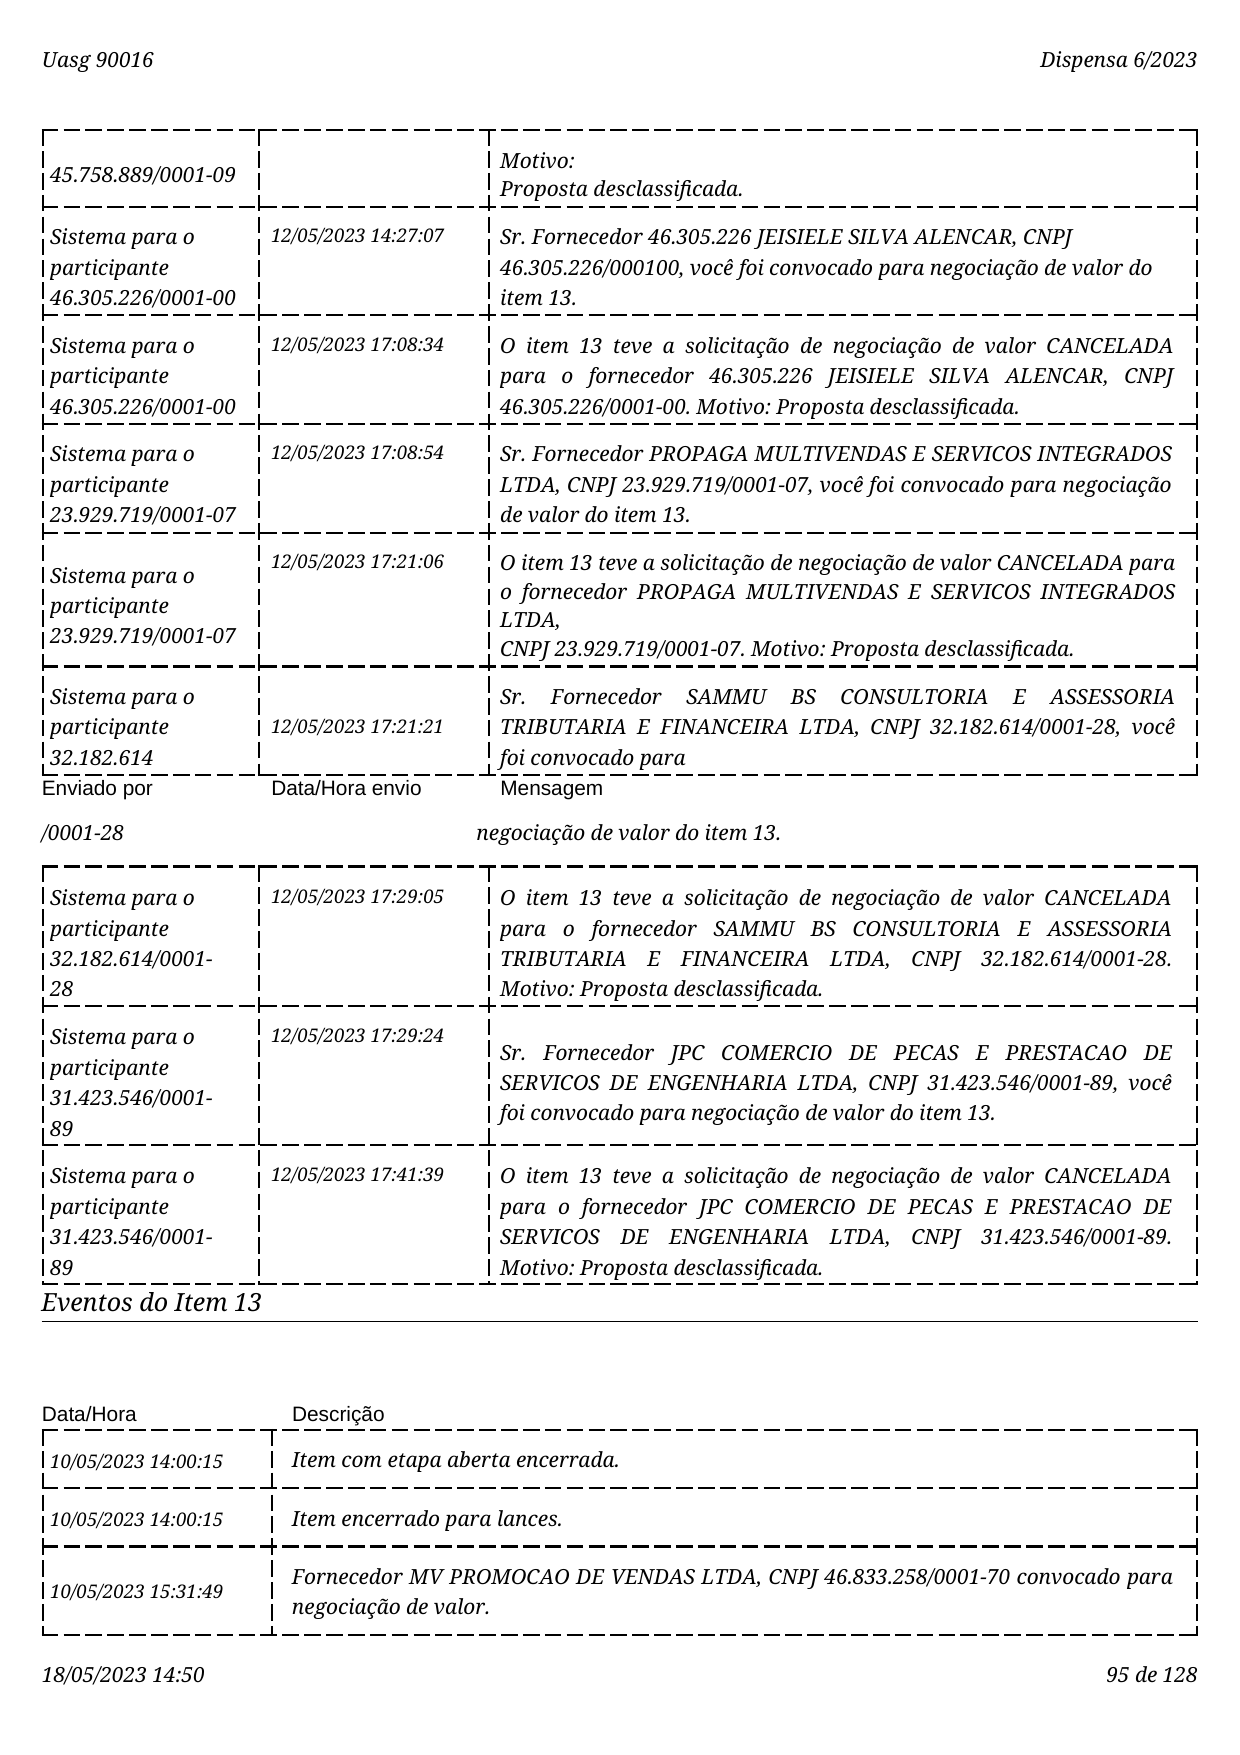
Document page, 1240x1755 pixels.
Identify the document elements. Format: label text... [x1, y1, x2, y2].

table_cell Item encerrado para lances. [272, 1487, 1197, 1545]
table_cell 12/05/2023 14:27:07 [259, 206, 488, 314]
table_cell O item 13 teve a solicitação de negociação de valor CANCELADA para o fornecedor 46.305.226 JEISIELE SILVA ALENCAR, CNPJ 46.305.226/0001-00. Motivo: Proposta desclassificada. [489, 314, 1197, 423]
text Eventos do Item 13 [41, 1285, 1200, 1319]
text /0001-28 negociação de valor do item 13. [42, 818, 1200, 847]
table_cell Sr. Fornecedor 46.305.226 JEISIELE SILVA ALENCAR, CNPJ 46.305.226/000100, você foi convocado para negociação de valor do item 13. [489, 206, 1197, 314]
table_header 12/05/2023 17:29:05 [259, 865, 488, 1004]
table_cell 12/05/2023 17:08:34 [259, 314, 488, 423]
table_cell [259, 129, 488, 206]
table_cell Sistema para o participante 23.929.719/0001-07 [43, 423, 259, 532]
table_cell Sistema para o participante 31.423.546/0001-89 [43, 1005, 259, 1144]
table_cell 12/05/2023 17:29:24 [259, 1005, 488, 1144]
table_cell Fornecedor MV PROMOCAO DE VENDAS LTDA, CNPJ 46.833.258/0001-70 convocado para negociação de valor. [272, 1545, 1197, 1634]
table_header O item 13 teve a solicitação de negociação de valor CANCELADA para o fornecedor SAMMU BS CONSULTORIA E ASSESSORIA TRIBUTARIA E FINANCEIRA LTDA, CNPJ 32.182.614/0001-28. Motivo: Proposta desclassificada. [489, 865, 1197, 1004]
text Data/Hora Descrição [42, 1402, 1200, 1426]
table_header Item com etapa aberta encerrada. [272, 1429, 1197, 1487]
table_cell O item 13 teve a solicitação de negociação de valor CANCELADA para o fornecedor JPC COMERCIO DE PECAS E PRESTACAO DE SERVICOS DE ENGENHARIA LTDA, CNPJ 31.423.546/0001-89. Motivo: Proposta desclassificada. [489, 1144, 1197, 1283]
table_cell Sistema para o participante 46.305.226/0001-00 [43, 314, 259, 423]
table_cell Sistema para o participante 31.423.546/0001-89 [43, 1144, 259, 1283]
table_header Sistema para o participante 32.182.614/0001-28 [43, 865, 259, 1004]
table_cell 10/05/2023 14:00:15 [43, 1487, 272, 1545]
table_header 10/05/2023 14:00:15 [43, 1429, 272, 1487]
text Enviado por Data/Hora envio Mensagem [42, 776, 1200, 800]
table_cell Sistema para o participante 32.182.614 [43, 665, 259, 774]
table_cell Sistema para o participante 23.929.719/0001-07 [43, 532, 259, 665]
table_cell Sistema para o participante 46.305.226/0001-00 [43, 206, 259, 314]
table_cell Sr. Fornecedor JPC COMERCIO DE PECAS E PRESTACAO DE SERVICOS DE ENGENHARIA LTDA, CNPJ 31.423.546/0001-89, você foi convocado para negociação de valor do item 13. [489, 1005, 1197, 1144]
table_cell O item 13 teve a solicitação de negociação de valor CANCELADA para o fornecedor PROPAGA MULTIVENDAS E SERVICOS INTEGRADOS LTDA, CNPJ 23.929.719/0001-07. Motivo: Proposta desclassificada. [489, 532, 1197, 665]
table_cell 10/05/2023 15:31:49 [43, 1545, 272, 1634]
table_cell 12/05/2023 17:41:39 [259, 1144, 488, 1283]
table_cell 45.758.889/0001-09 [43, 129, 259, 206]
table_cell Motivo: Proposta desclassificada. [489, 129, 1197, 206]
table_cell 12/05/2023 17:08:54 [259, 423, 488, 532]
table_cell 12/05/2023 17:21:21 [259, 665, 488, 774]
table_cell Sr. Fornecedor SAMMU BS CONSULTORIA E ASSESSORIA TRIBUTARIA E FINANCEIRA LTDA, CNPJ 32.182.614/0001-28, você foi convocado para [489, 665, 1197, 774]
table_cell 12/05/2023 17:21:06 [259, 532, 488, 665]
table_cell Sr. Fornecedor PROPAGA MULTIVENDAS E SERVICOS INTEGRADOS LTDA, CNPJ 23.929.719/0001-07, você foi convocado para negociação de valor do item 13. [489, 423, 1197, 532]
